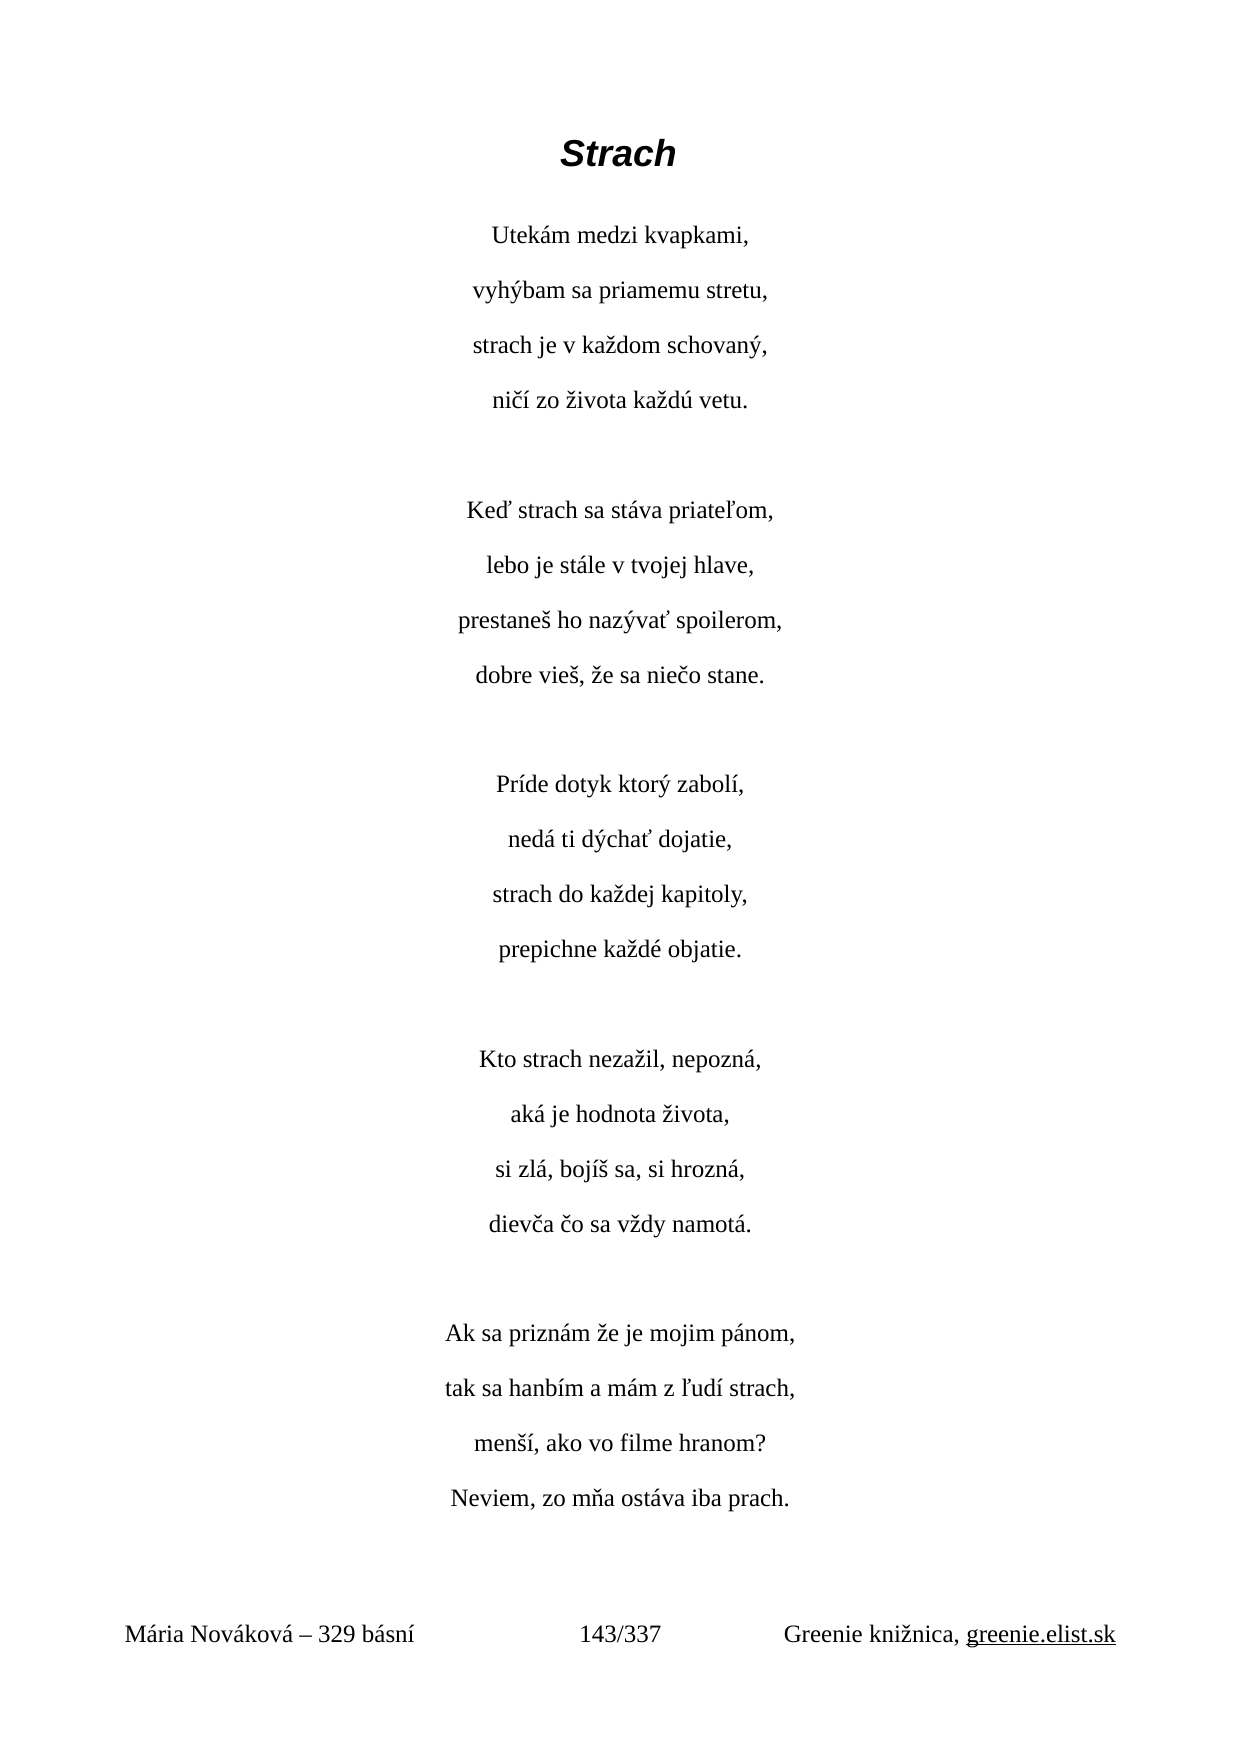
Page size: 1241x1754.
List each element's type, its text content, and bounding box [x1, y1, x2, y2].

text ničí zo života každú vetu. [106, 385, 1134, 414]
text strach je v každom schovaný, [106, 330, 1134, 359]
text Neviem, zo mňa ostáva iba prach. [106, 1483, 1134, 1512]
text vyhýbam sa priamemu stretu, [106, 275, 1134, 304]
text Ak sa priznám že je mojim pánom, [106, 1318, 1134, 1347]
text prepichne každé objatie. [106, 934, 1134, 963]
text strach do každej kapitoly, [106, 879, 1134, 908]
text Utekám medzi kvapkami, [106, 221, 1134, 249]
text tak sa hanbím a mám z ľudí strach, [106, 1373, 1134, 1402]
subtitle Strach [106, 131, 1134, 174]
text dobre vieš, že sa niečo stane. [106, 660, 1134, 688]
text aká je hodnota života, [106, 1099, 1134, 1128]
text si zlá, bojíš sa, si hrozná, [106, 1154, 1134, 1182]
text prestaneš ho nazývať spoilerom, [106, 605, 1134, 633]
text Keď strach sa stáva priateľom, [106, 495, 1134, 524]
text menší, ako vo filme hranom? [106, 1428, 1134, 1457]
text nedá ti dýchať dojatie, [106, 824, 1134, 853]
text dievča čo sa vždy namotá. [106, 1209, 1134, 1237]
text Kto strach nezažil, nepozná, [106, 1044, 1134, 1073]
text lebo je stále v tvojej hlave, [106, 550, 1134, 579]
text Príde dotyk ktorý zabolí, [106, 769, 1134, 798]
